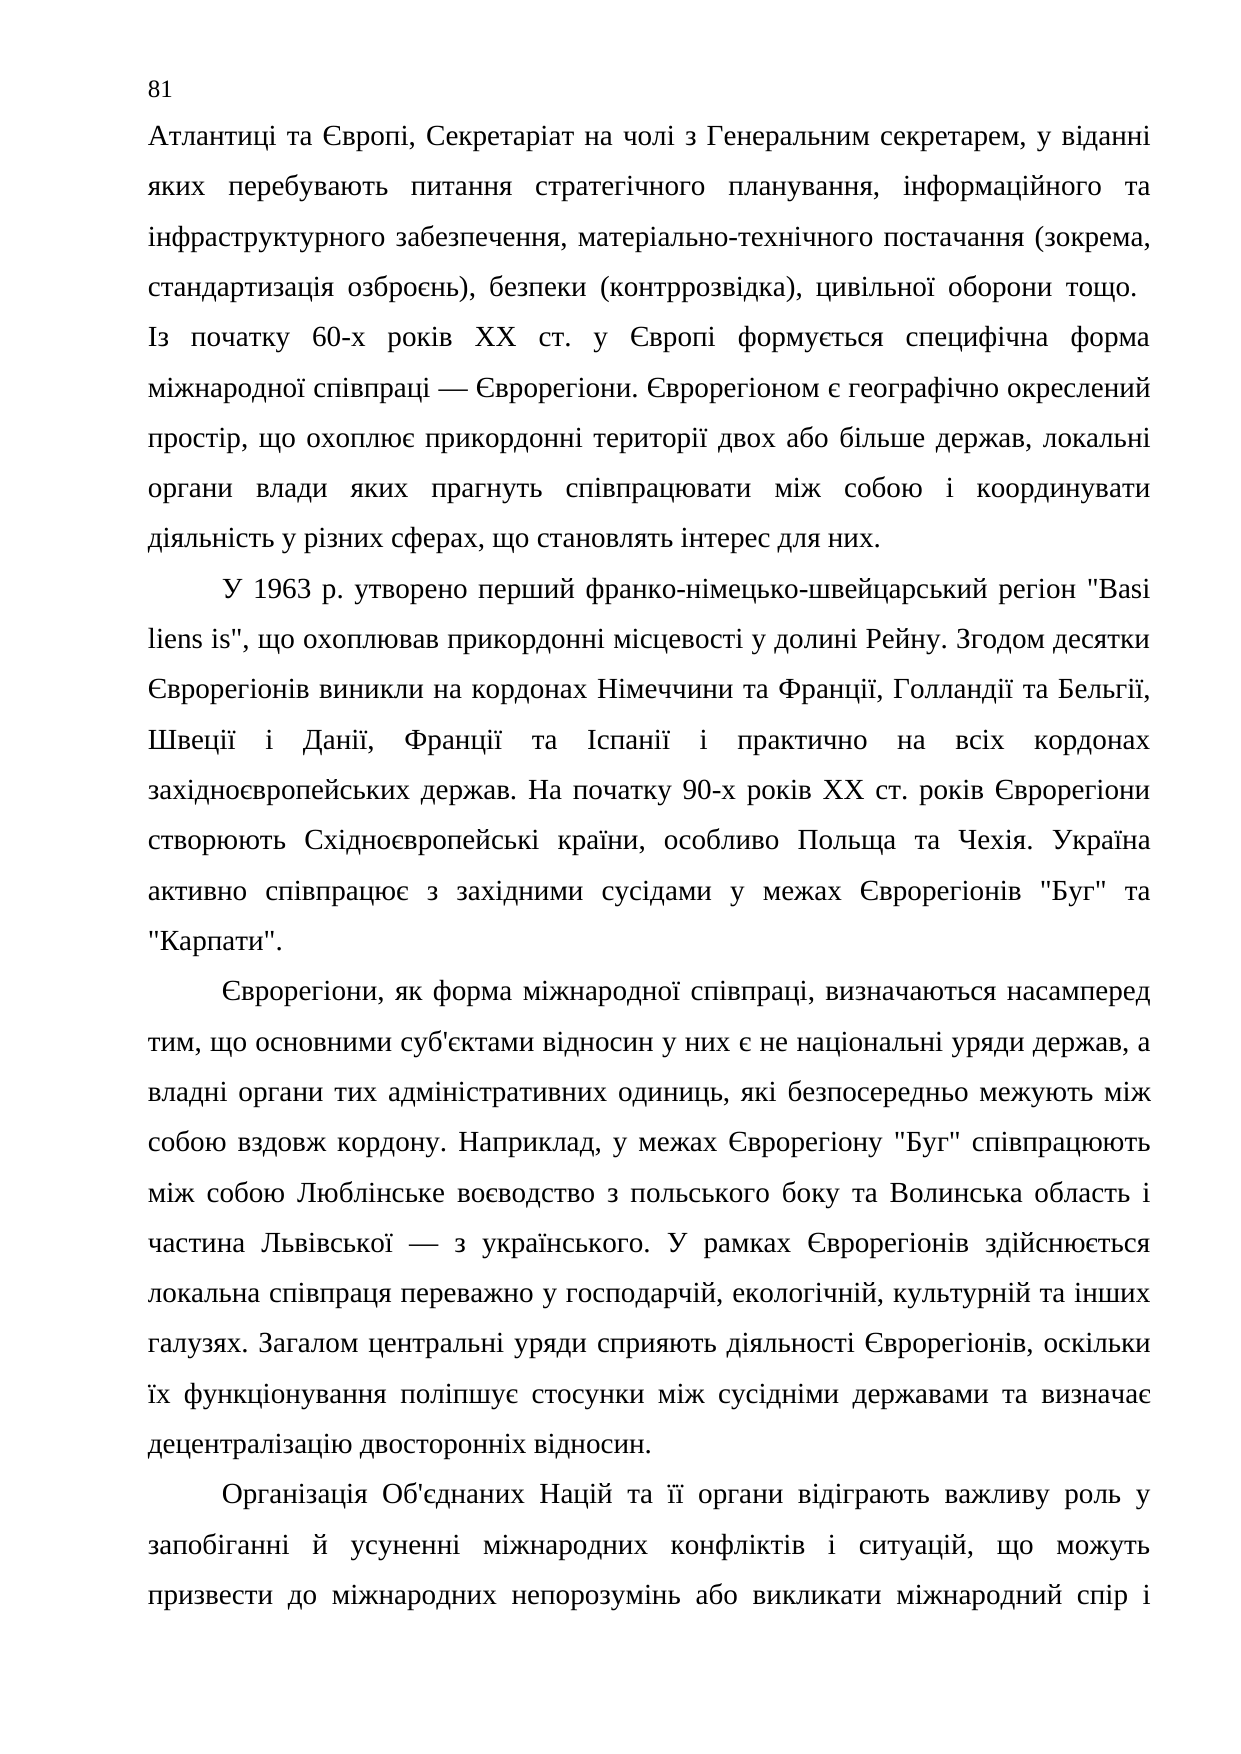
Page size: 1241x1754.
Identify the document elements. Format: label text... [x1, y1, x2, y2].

text Атлантиці та Європі, Секретаріат на чолі з Генеральним секретарем, у віданні яких перебувають питання стратегічного планування, інформаційного та інфраструктурного забезпечення, матеріально-технічного постачання (зокрема, стандартизація озброєнь), безпеки (контррозвідка), цивільної оборони тощо. Із початку 60-х років XX ст. у Європі формується специфічна форма міжнародної співпраці — Єврорегіони. Єврорегіоном є географічно окреслений простір, що охоплює прикордонні території двох або більше держав, локальні органи влади яких прагнуть співпрацювати між собою і координувати діяльність у різних сферах, що становлять інтерес для них. [148, 118, 1152, 554]
text Єврорегіони, як форма міжнародної співпраці, визначаються насамперед тим, що основними суб'єктами відносин у них є не національні уряди держав, а владні органи тих адміністративних одиниць, які безпосередньо межують між собою вздовж кордону. Наприклад, у межах Єврорегіону "Буг" співпрацюють між собою Люблінське воєводство з польського боку та Волинська область і частина Львівської — з українського. У рамках Єврорегіонів здійснюється локальна співпраця переважно у господарчій, екологічній, культурній та інших галузях. Загалом центральні уряди сприяють діяльності Єврорегіонів, оскільки їх функціонування поліпшує стосунки між сусідніми державами та визначає децентралізацію двосторонніх відносин. [148, 973, 1152, 1460]
text У 1963 р. утворено перший франко-німецько-швейцарський регіон "Basi liens is", що охоплював прикордонні місцевості у долині Рейну. Згодом десятки Єврорегіонів виникли на кордонах Німеччини та Франції, Голландії та Бельгії, Швеції і Данії, Франції та Іспанії і практично на всіх кордонах західноєвропейських держав. На початку 90-х років XX ст. років Єврорегіони створюють Східноєвропейські країни, особливо Польща та Чехія. Україна активно співпрацює з західними сусідами у межах Єврорегіонів "Буг" та "Карпати". [148, 571, 1152, 957]
text Організація Об'єднаних Націй та її органи відіграють важливу роль у запобіганні й усуненні міжнародних конфліктів і ситуацій, що можуть призвести до міжнародних непорозумінь або викликати міжнародний спір і [148, 1477, 1152, 1611]
